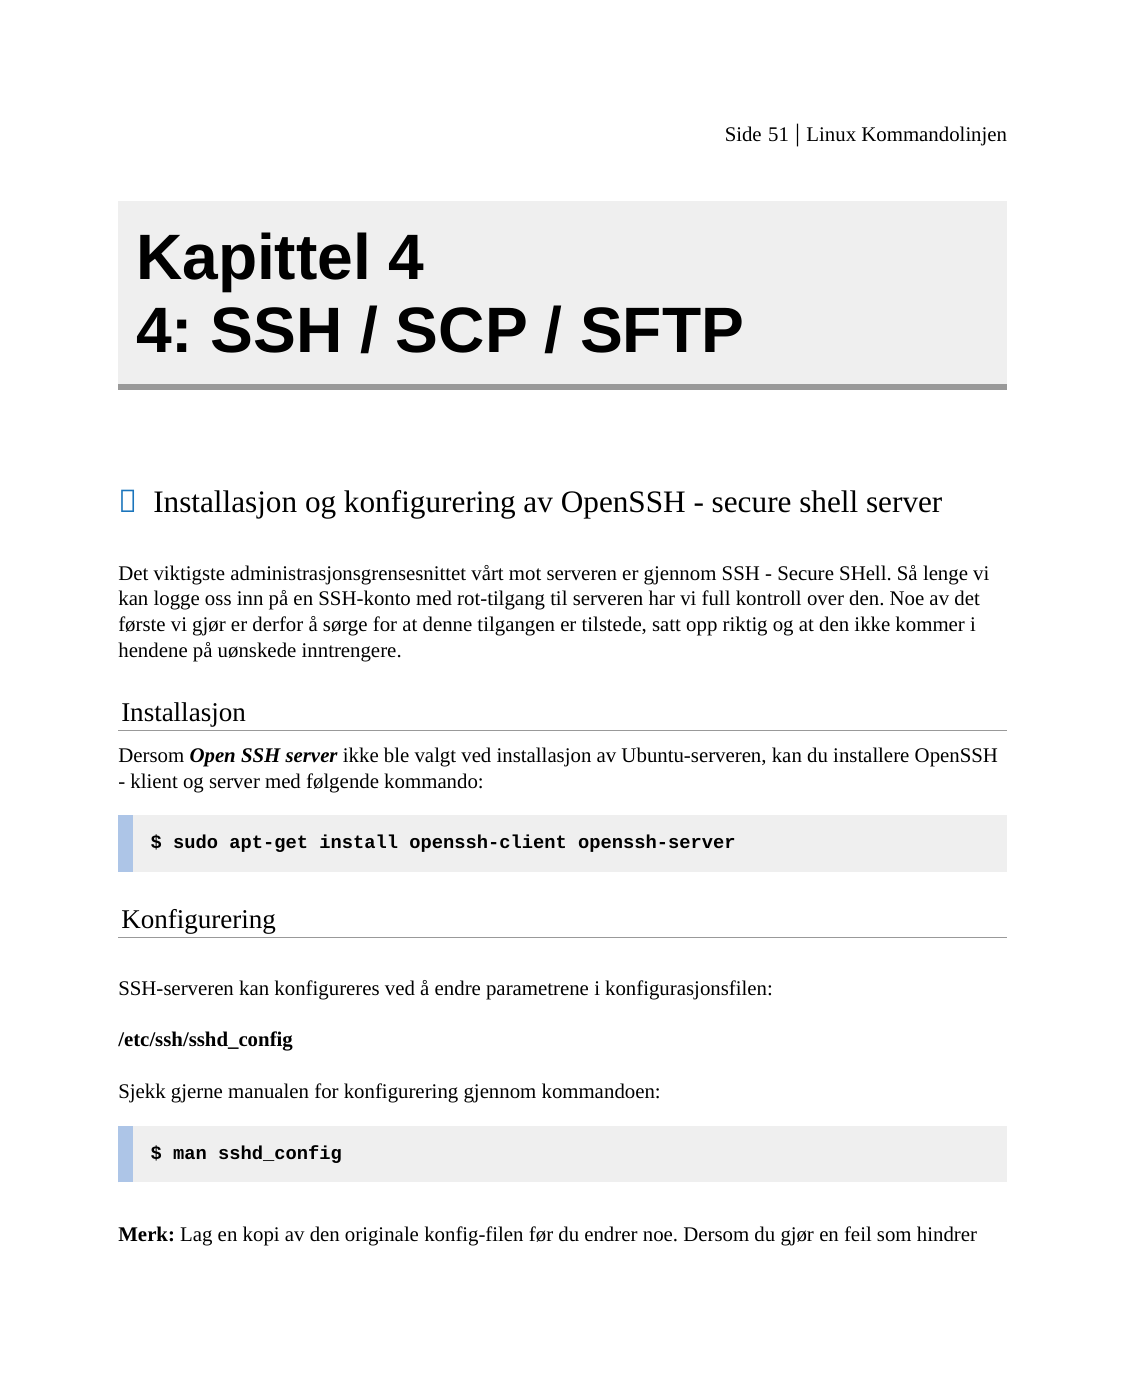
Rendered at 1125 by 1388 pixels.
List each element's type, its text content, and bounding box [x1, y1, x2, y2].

subtitle Konfigurering [118, 900, 1007, 937]
text SSH-serveren kan konfigureres ved å endre parametrene i konfigurasjonsfilen: /etc/ssh/sshd_config Sjekk gjerne manualen for konfigurering gjennom kommandoen: [118, 949, 1007, 1103]
text Det viktigste administrasjonsgrensesnittet vårt mot serveren er gjennom SSH - Secure SHell. Så lenge vi kan logge oss inn på en SSH-konto med rot-tilgang til serveren har vi full kontroll over den. Noe av det første vi gjør er derfor å sørge for at denne tilgangen er tilstede, satt opp riktig og at den ikke kommer i hendene på uønskede inntrengere. [118, 534, 1007, 662]
text Dersom Open SSH server ikke ble valgt ved installasjon av Ubuntu-serveren, kan du installere OpenSSH - klient og server med følgende kommando: [118, 743, 1007, 793]
text $ man sshd_config [133, 1126, 1007, 1182]
subtitle Kapittel 4 4: SSH / SCP / SFTP [118, 201, 1007, 384]
subtitle Installasjon [118, 693, 1007, 730]
text Merk: Lag en kopi av den originale konfig-filen før du endrer noe. Dersom du gjør en feil som hindrer [118, 1196, 1007, 1246]
subtitle  Installasjon og konfigurering av OpenSSH - secure shell server [118, 479, 1007, 522]
text $ sudo apt-get install openssh-client openssh-server [133, 815, 1007, 872]
